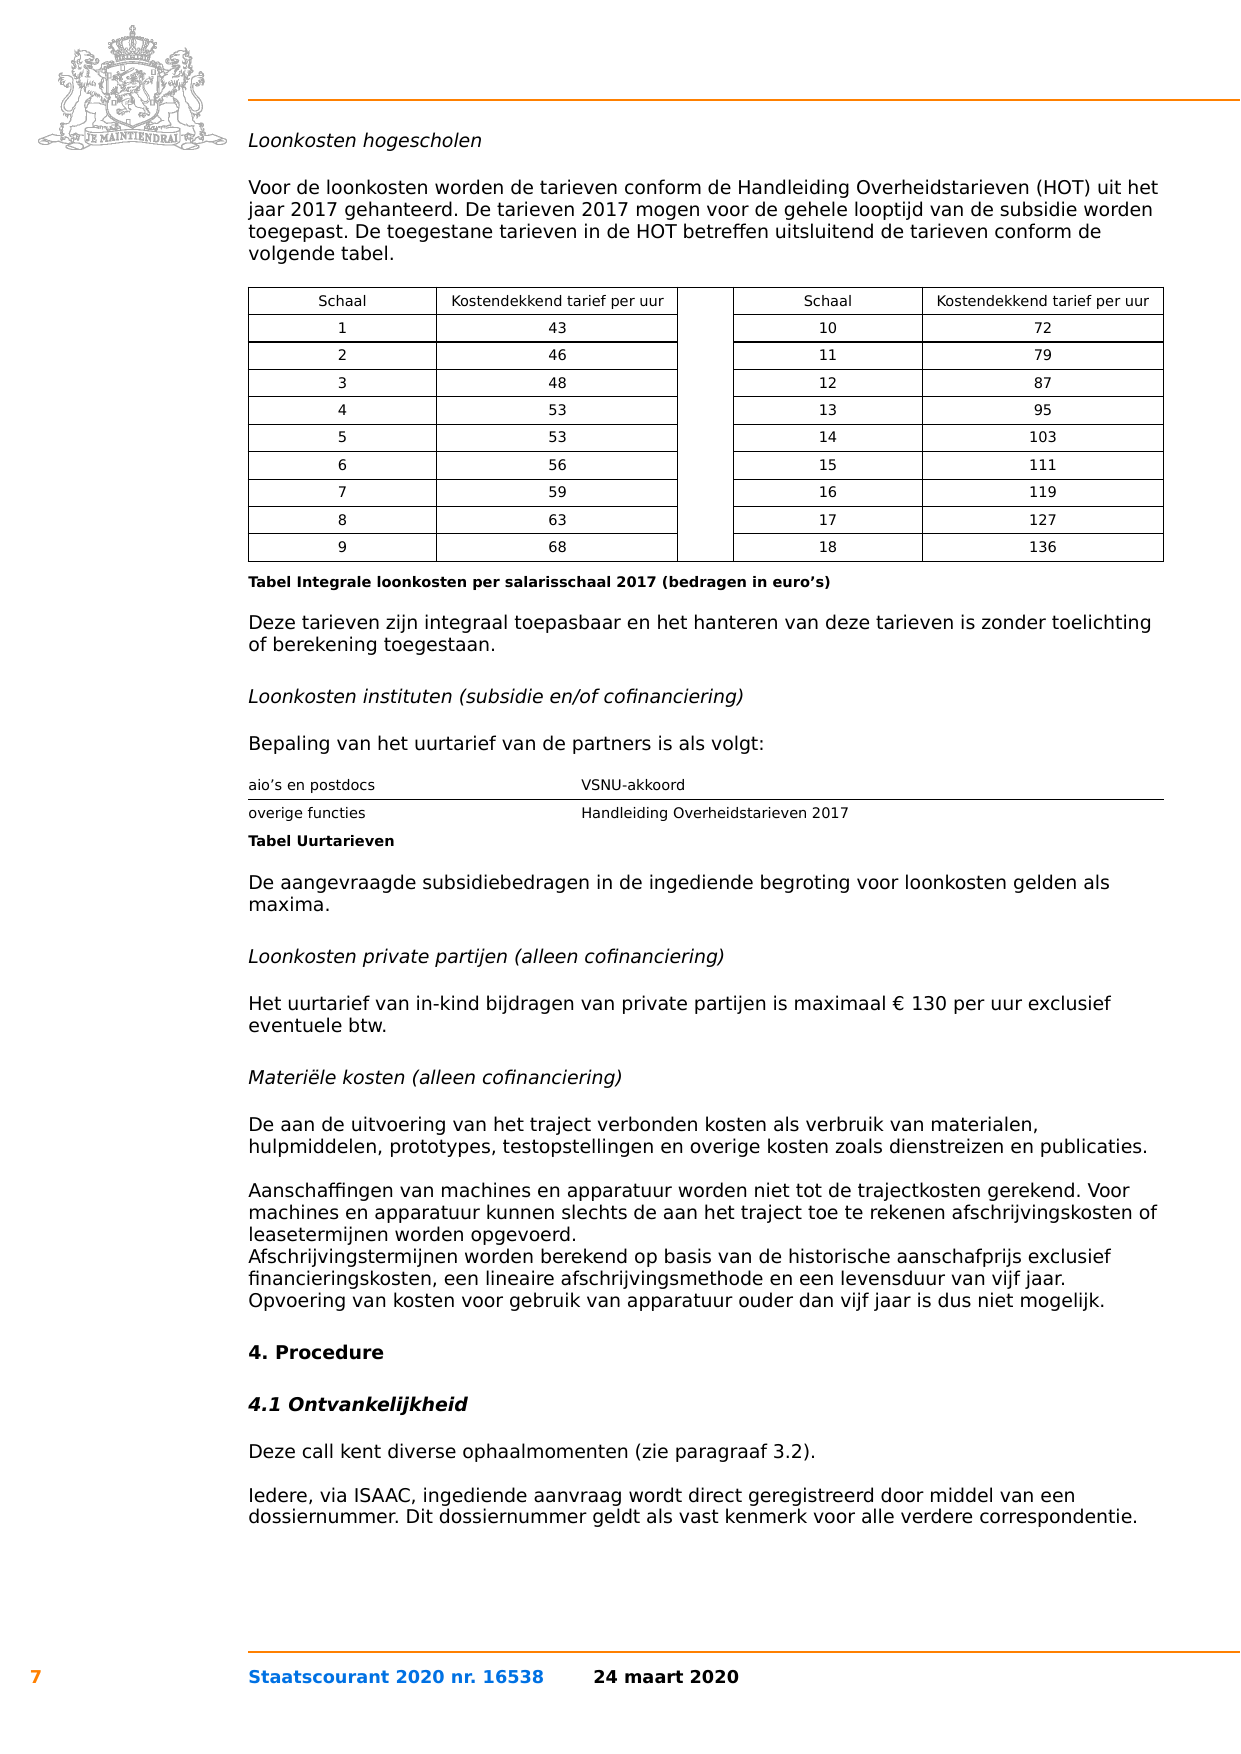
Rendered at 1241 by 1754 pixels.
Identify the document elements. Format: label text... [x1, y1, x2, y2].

table_header Schaal [249, 288, 436, 314]
table_cell 3 [249, 370, 436, 396]
text Voor de loonkosten worden de tarieven conform de Handleiding Overheidstarieven (HOT) uit het jaar 2017 gehanteerd. De tarieven 2017 mogen voor de gehele looptijd van de subsidie worden toegepast. De toegestane tarieven in de HOT betreffen uitsluitend de tarieven conform de volgende tabel. [248, 177, 1163, 265]
table_cell 13 [734, 397, 922, 424]
table_cell 5 [249, 425, 436, 451]
text Iedere, via ISAAC, ingediende aanvraag wordt direct geregistreerd door middel van een dossiernummer. Dit dossiernummer geldt als vast kenmerk voor alle verdere correspondentie. [248, 1484, 1163, 1528]
picture [38, 25, 227, 150]
table_cell 56 [437, 452, 677, 478]
table_cell 46 [437, 343, 677, 369]
text Deze tarieven zijn integraal toepasbaar en het hanteren van deze tarieven is zonder toelichting of berekening toegestaan. [248, 612, 1163, 656]
text Afschrijvingstermijnen worden berekend op basis van de historische aanschafprijs exclusief financieringskosten, een lineaire afschrijvingsmethode en een levensduur van vijf jaar. Opvoering van kosten voor gebruik van apparatuur ouder dan vijf jaar is dus niet mogelijk. [248, 1246, 1163, 1312]
table_header VSNU-akkoord [575, 777, 1163, 799]
table_header Kostendekkend tarief per uur [437, 288, 677, 314]
table_cell 59 [437, 480, 677, 506]
table_cell 17 [734, 507, 922, 533]
table_cell 12 [734, 370, 922, 396]
text Aanschaffingen van machines en apparatuur worden niet tot de trajectkosten gerekend. Voor machines en apparatuur kunnen slechts de aan het traject toe te rekenen afschrijvingskosten of leasetermijnen worden opgevoerd. [248, 1180, 1163, 1246]
table_cell 7 [249, 480, 436, 506]
table_cell 16 [734, 480, 922, 506]
table_cell Tabel Integrale loonkosten per salarisschaal 2017 (bedragen in euro’s) [248, 562, 1163, 590]
table_cell 79 [923, 343, 1163, 369]
table_header Schaal [734, 288, 922, 314]
table_cell 43 [437, 315, 677, 341]
table_cell 95 [923, 397, 1163, 424]
table_cell overige functies [248, 800, 575, 821]
text Bepaling van het uurtarief van de partners is als volgt: [248, 733, 1163, 755]
text De aan de uitvoering van het traject verbonden kosten als verbruik van materialen, hulpmiddelen, prototypes, testopstellingen en overige kosten zoals dienstreizen en publicaties. [248, 1114, 1163, 1158]
table_cell 2 [249, 343, 436, 369]
table_cell 111 [923, 452, 1163, 478]
table_cell 9 [249, 534, 436, 561]
subtitle Materiële kosten (alleen cofinanciering) [248, 1067, 1163, 1089]
table_cell 10 [734, 315, 922, 341]
table_cell 68 [437, 534, 677, 561]
subtitle 4.1 Ontvankelijkheid [248, 1394, 1163, 1416]
table_cell 103 [923, 425, 1163, 451]
table_header [678, 288, 733, 561]
table_cell 53 [437, 425, 677, 451]
table_cell 136 [923, 534, 1163, 561]
table_header Kostendekkend tarief per uur [923, 288, 1163, 314]
table_cell 15 [734, 452, 922, 478]
table_cell 87 [923, 370, 1163, 396]
table_cell 119 [923, 480, 1163, 506]
subtitle Loonkosten hogescholen [248, 130, 1163, 152]
subtitle 4. Procedure [248, 1342, 1163, 1364]
table_cell 11 [734, 343, 922, 369]
table_cell 18 [734, 534, 922, 561]
table_cell 8 [249, 507, 436, 533]
table_cell 4 [249, 397, 436, 424]
table_cell 127 [923, 507, 1163, 533]
table_cell 48 [437, 370, 677, 396]
table_cell 14 [734, 425, 922, 451]
table_cell 72 [923, 315, 1163, 341]
table_cell 1 [249, 315, 436, 341]
table_cell 63 [437, 507, 677, 533]
table_cell Handleiding Overheidstarieven 2017 [575, 800, 1163, 821]
table_header aio’s en postdocs [248, 777, 575, 799]
subtitle Loonkosten instituten (subsidie en/of cofinanciering) [248, 686, 1163, 708]
table_cell 6 [249, 452, 436, 478]
text Het uurtarief van in-kind bijdragen van private partijen is maximaal € 130 per uur exclusief eventuele btw. [248, 993, 1163, 1037]
text De aangevraagde subsidiebedragen in de ingediende begroting voor loonkosten gelden als maxima. [248, 872, 1163, 916]
text Deze call kent diverse ophaalmomenten (zie paragraaf 3.2). [248, 1441, 1163, 1463]
table_cell 53 [437, 397, 677, 424]
subtitle Loonkosten private partijen (alleen cofinanciering) [248, 946, 1163, 968]
table_cell Tabel Uurtarieven [248, 821, 1163, 850]
